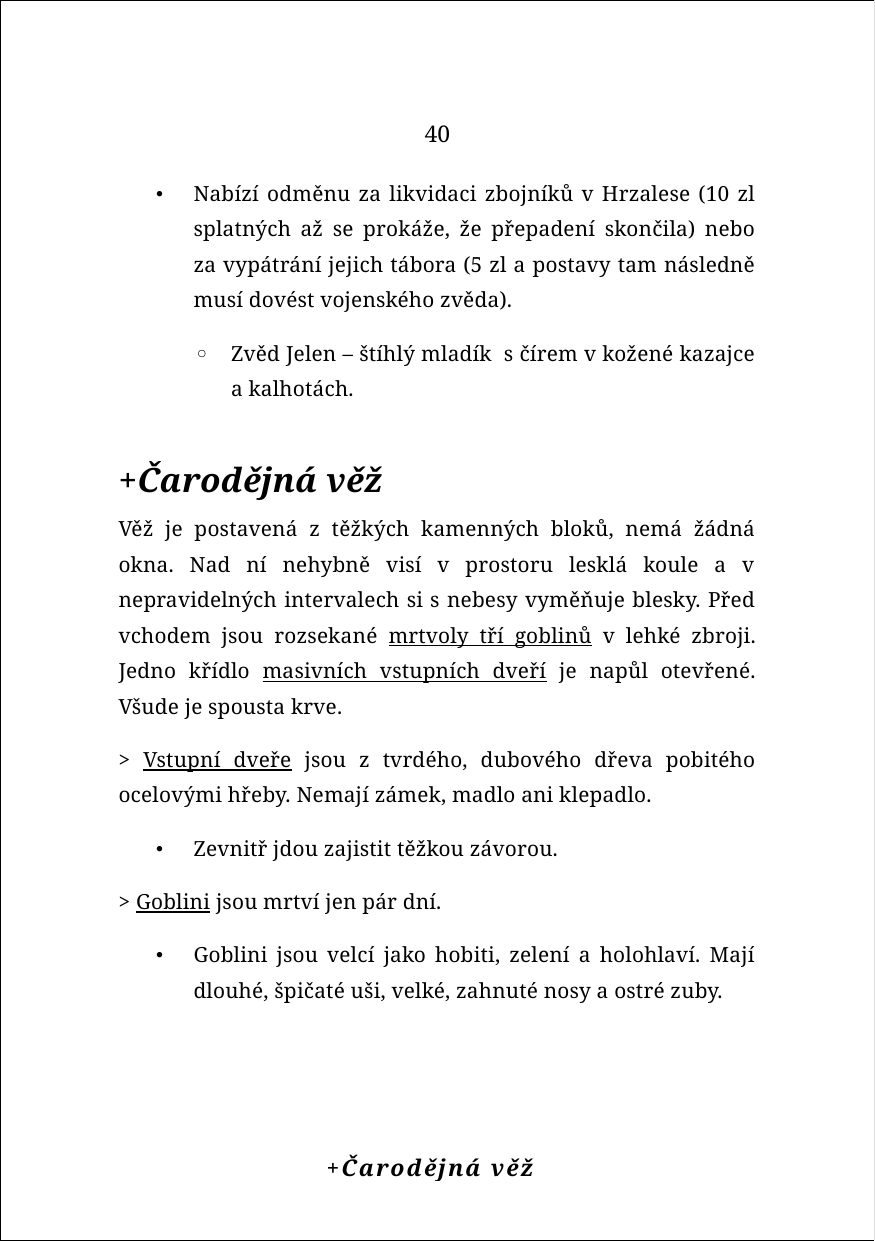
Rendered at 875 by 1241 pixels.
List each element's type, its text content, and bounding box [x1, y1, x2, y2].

text Věž je postavená z těžkých kamenných bloků, nemá žádná okna. Nad ní nehybně visí v prostoru lesklá koule a v nepravidelných intervalech si s nebesy vyměňuje blesky. Před vchodem jsou rozsekané mrtvoly tří goblinů v lehké zbroji. Jedno křídlo masivních vstupních dveří je napůl otevřené. Všude je spousta krve. [118, 514, 756, 720]
text > Goblini jsou mrtví jen pár dní. [118, 887, 756, 916]
list Nabízí odměnu za likvidaci zbojníků v Hrzalese (10 zl splatných až se prokáže, že přepadení skončila) nebo za vypátrání jejich tábora (5 zl a postavy tam následně musí dovést vojenského zvěda). [156, 179, 756, 314]
list Zevnitř jdou zajistit těžkou závorou. [156, 834, 756, 862]
list Goblini jsou velcí jako hobiti, zelení a holohlaví. Mají dlouhé, špičaté uši, velké, zahnuté nosy a ostré zuby. [156, 940, 756, 1004]
list Zvěd Jelen – štíhlý mladík s čírem v kožené kazajce a kalhotách. [193, 339, 756, 403]
text > Vstupní dveře jsou z tvrdého, dubového dřeva pobitého ocelovými hřeby. Nemají zámek, madlo ani klepadlo. [118, 745, 756, 809]
subtitle +Čarodějná věž [118, 457, 756, 502]
